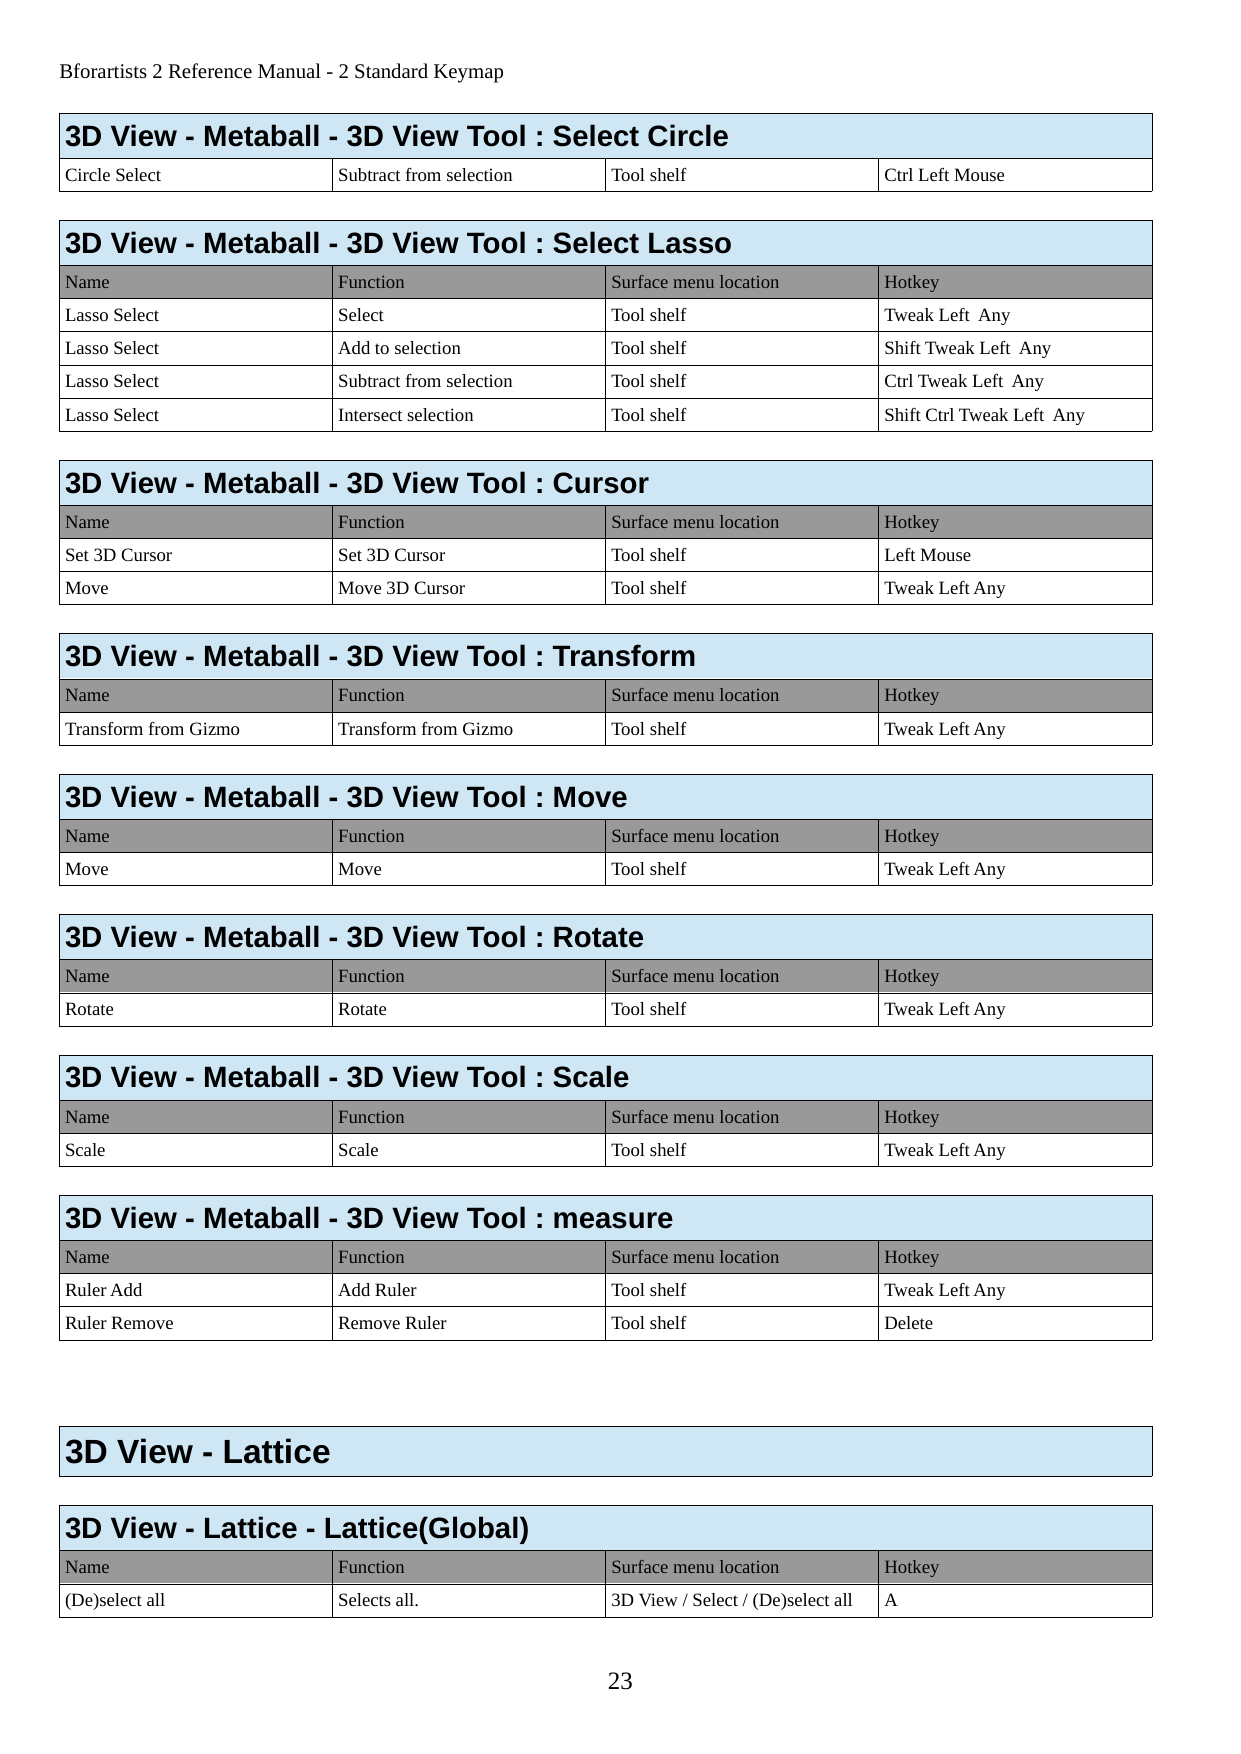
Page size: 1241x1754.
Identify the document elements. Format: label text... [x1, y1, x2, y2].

table_cell Shift Ctrl Tweak Left Any [879, 399, 1152, 431]
table_cell Move [333, 853, 605, 885]
table_cell Ruler Remove [60, 1307, 332, 1339]
table_cell Surface menu location [606, 1241, 878, 1273]
table_cell Lasso Select [60, 332, 332, 364]
table_cell Hotkey [879, 1101, 1152, 1133]
table_cell Function [333, 266, 605, 298]
table_cell Tweak Left Any [879, 713, 1152, 745]
table_cell Lasso Select [60, 299, 332, 331]
table_cell Left Mouse [879, 539, 1152, 571]
table_cell Name [60, 1101, 332, 1133]
table_header 3D View - Metaball - 3D View Tool : Scale [60, 1056, 1152, 1100]
table_cell Tool shelf [606, 853, 878, 885]
table_cell Scale [333, 1134, 605, 1166]
table_cell Surface menu location [606, 266, 878, 298]
table_cell Hotkey [879, 820, 1152, 852]
table_cell Function [333, 1101, 605, 1133]
table_cell Tweak Left Any [879, 572, 1152, 604]
table_cell Tool shelf [606, 994, 878, 1026]
table_cell Lasso Select [60, 366, 332, 398]
table_cell Tweak Left Any [879, 1274, 1152, 1306]
table_cell Function [333, 820, 605, 852]
table_cell Tweak Left Any [879, 1134, 1152, 1166]
table_cell Subtract from selection [333, 159, 605, 191]
table_cell Tweak Left Any [879, 299, 1152, 331]
table_cell Tool shelf [606, 366, 878, 398]
table_cell Function [333, 1241, 605, 1273]
table_cell Function [333, 1551, 605, 1583]
table_cell Transform from Gizmo [333, 713, 605, 745]
table_cell Transform from Gizmo [60, 713, 332, 745]
table_cell Intersect selection [333, 399, 605, 431]
table_header 3D View - Metaball - 3D View Tool : measure [60, 1196, 1152, 1240]
table_cell Move [60, 572, 332, 604]
table_cell Name [60, 266, 332, 298]
table_cell Tool shelf [606, 332, 878, 364]
table_cell Surface menu location [606, 680, 878, 712]
table_header 3D View - Metaball - 3D View Tool : Rotate [60, 915, 1152, 959]
table_cell Subtract from selection [333, 366, 605, 398]
table_cell Function [333, 680, 605, 712]
table_cell Hotkey [879, 1241, 1152, 1273]
table_cell Tool shelf [606, 1134, 878, 1166]
table_cell Scale [60, 1134, 332, 1166]
table_cell Tool shelf [606, 713, 878, 745]
table_cell Tool shelf [606, 572, 878, 604]
table_cell Delete [879, 1307, 1152, 1339]
table_cell Selects all. [333, 1585, 605, 1617]
table_cell Hotkey [879, 680, 1152, 712]
table_cell Hotkey [879, 960, 1152, 992]
table_cell Set 3D Cursor [333, 539, 605, 571]
table_header 3D View - Metaball - 3D View Tool : Move [60, 775, 1152, 819]
table_cell Tweak Left Any [879, 853, 1152, 885]
table_cell Function [333, 506, 605, 538]
table_cell Move 3D Cursor [333, 572, 605, 604]
table_cell Surface menu location [606, 1551, 878, 1583]
table_cell Rotate [333, 994, 605, 1026]
table_cell Surface menu location [606, 820, 878, 852]
table_header 3D View - Metaball - 3D View Tool : Cursor [60, 461, 1152, 505]
table_cell Circle Select [60, 159, 332, 191]
table_cell Name [60, 820, 332, 852]
table_cell Remove Ruler [333, 1307, 605, 1339]
table_header 3D View - Metaball - 3D View Tool : Select Lasso [60, 221, 1152, 265]
table_cell Hotkey [879, 506, 1152, 538]
table_cell Ruler Add [60, 1274, 332, 1306]
table_cell Tool shelf [606, 539, 878, 571]
table_cell Name [60, 680, 332, 712]
table_cell Name [60, 960, 332, 992]
table_cell Hotkey [879, 1551, 1152, 1583]
table_cell Tool shelf [606, 159, 878, 191]
table_cell Tweak Left Any [879, 994, 1152, 1026]
table_cell Hotkey [879, 266, 1152, 298]
table_cell Tool shelf [606, 1307, 878, 1339]
table_cell Surface menu location [606, 506, 878, 538]
table_cell Name [60, 506, 332, 538]
table_cell Select [333, 299, 605, 331]
table_header 3D View - Lattice [60, 1427, 1152, 1476]
table_header 3D View - Metaball - 3D View Tool : Transform [60, 634, 1152, 678]
table_cell Tool shelf [606, 1274, 878, 1306]
table_header 3D View - Lattice - Lattice(Global) [60, 1506, 1152, 1550]
table_cell Name [60, 1241, 332, 1273]
table_header 3D View - Metaball - 3D View Tool : Select Circle [60, 114, 1152, 158]
table_cell 3D View / Select / (De)select all [606, 1585, 878, 1617]
table_cell Surface menu location [606, 1101, 878, 1133]
table_cell Set 3D Cursor [60, 539, 332, 571]
table_cell Move [60, 853, 332, 885]
table_cell Name [60, 1551, 332, 1583]
table_cell Add to selection [333, 332, 605, 364]
table_cell Surface menu location [606, 960, 878, 992]
table_cell (De)select all [60, 1585, 332, 1617]
table_cell Ctrl Left Mouse [879, 159, 1152, 191]
table_cell Shift Tweak Left Any [879, 332, 1152, 364]
table_cell Ctrl Tweak Left Any [879, 366, 1152, 398]
table_cell Lasso Select [60, 399, 332, 431]
table_cell Tool shelf [606, 399, 878, 431]
table_cell A [879, 1585, 1152, 1617]
table_cell Add Ruler [333, 1274, 605, 1306]
table_cell Function [333, 960, 605, 992]
table_cell Rotate [60, 994, 332, 1026]
table_cell Tool shelf [606, 299, 878, 331]
